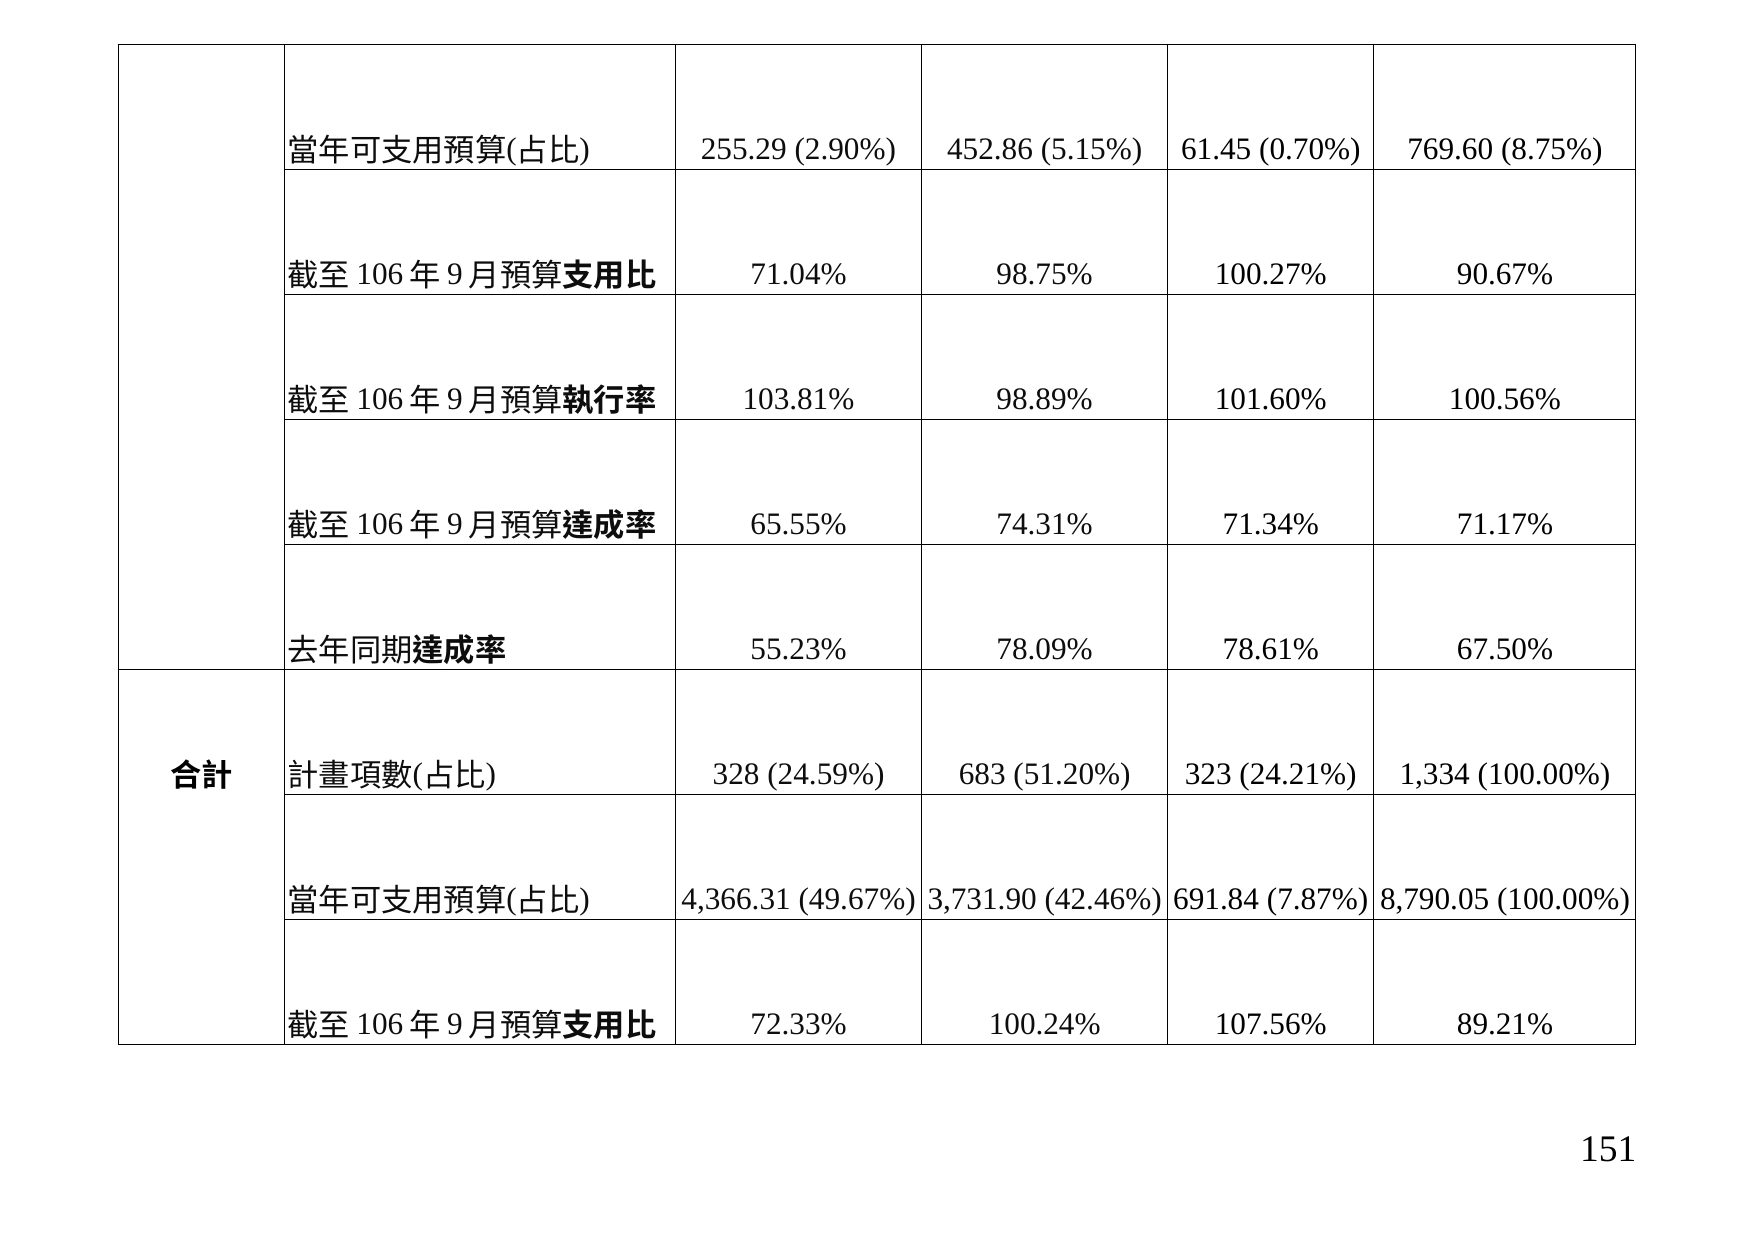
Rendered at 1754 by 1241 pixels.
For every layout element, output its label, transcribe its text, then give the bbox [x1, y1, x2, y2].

table_cell 100.24% [922, 920, 1167, 1044]
table_cell 98.89% [922, 295, 1167, 419]
table_cell 61.45 (0.70%) [1168, 45, 1373, 169]
table_cell 74.31% [922, 420, 1167, 544]
table_cell [119, 45, 284, 669]
table_cell 4,366.31 (49.67%) [676, 795, 921, 919]
table_cell 90.67% [1374, 170, 1635, 294]
table_cell 98.75% [922, 170, 1167, 294]
table_cell 71.17% [1374, 420, 1635, 544]
table_cell 65.55% [676, 420, 921, 544]
table_cell 100.56% [1374, 295, 1635, 419]
table_cell 71.34% [1168, 420, 1373, 544]
table_cell 683 (51.20%) [922, 670, 1167, 794]
table_cell 691.84 (7.87%) [1168, 795, 1373, 919]
table_cell 截至106年9月預算支用比 [285, 170, 675, 294]
table_cell 101.60% [1168, 295, 1373, 419]
table_cell 71.04% [676, 170, 921, 294]
table_cell 328 (24.59%) [676, 670, 921, 794]
table_cell 72.33% [676, 920, 921, 1044]
table_cell 452.86 (5.15%) [922, 45, 1167, 169]
table_cell 當年可支用預算(占比) [285, 45, 675, 169]
table_cell 89.21% [1374, 920, 1635, 1044]
table_cell 67.50% [1374, 545, 1635, 669]
table_cell 截至106年9月預算達成率 [285, 420, 675, 544]
table_cell 截至106年9月預算支用比 [285, 920, 675, 1044]
table_cell 107.56% [1168, 920, 1373, 1044]
table_cell 78.61% [1168, 545, 1373, 669]
table_cell 323 (24.21%) [1168, 670, 1373, 794]
table_cell 100.27% [1168, 170, 1373, 294]
table_cell 當年可支用預算(占比) [285, 795, 675, 919]
table_cell 3,731.90 (42.46%) [922, 795, 1167, 919]
table_cell 合計 [119, 670, 284, 1044]
table_cell 8,790.05 (100.00%) [1374, 795, 1635, 919]
table_cell 截至106年9月預算執行率 [285, 295, 675, 419]
table_cell 255.29 (2.90%) [676, 45, 921, 169]
table_cell 78.09% [922, 545, 1167, 669]
table_cell 769.60 (8.75%) [1374, 45, 1635, 169]
table_cell 去年同期達成率 [285, 545, 675, 669]
table_cell 計畫項數(占比) [285, 670, 675, 794]
table_cell 103.81% [676, 295, 921, 419]
table_cell 55.23% [676, 545, 921, 669]
table_cell 1,334 (100.00%) [1374, 670, 1635, 794]
